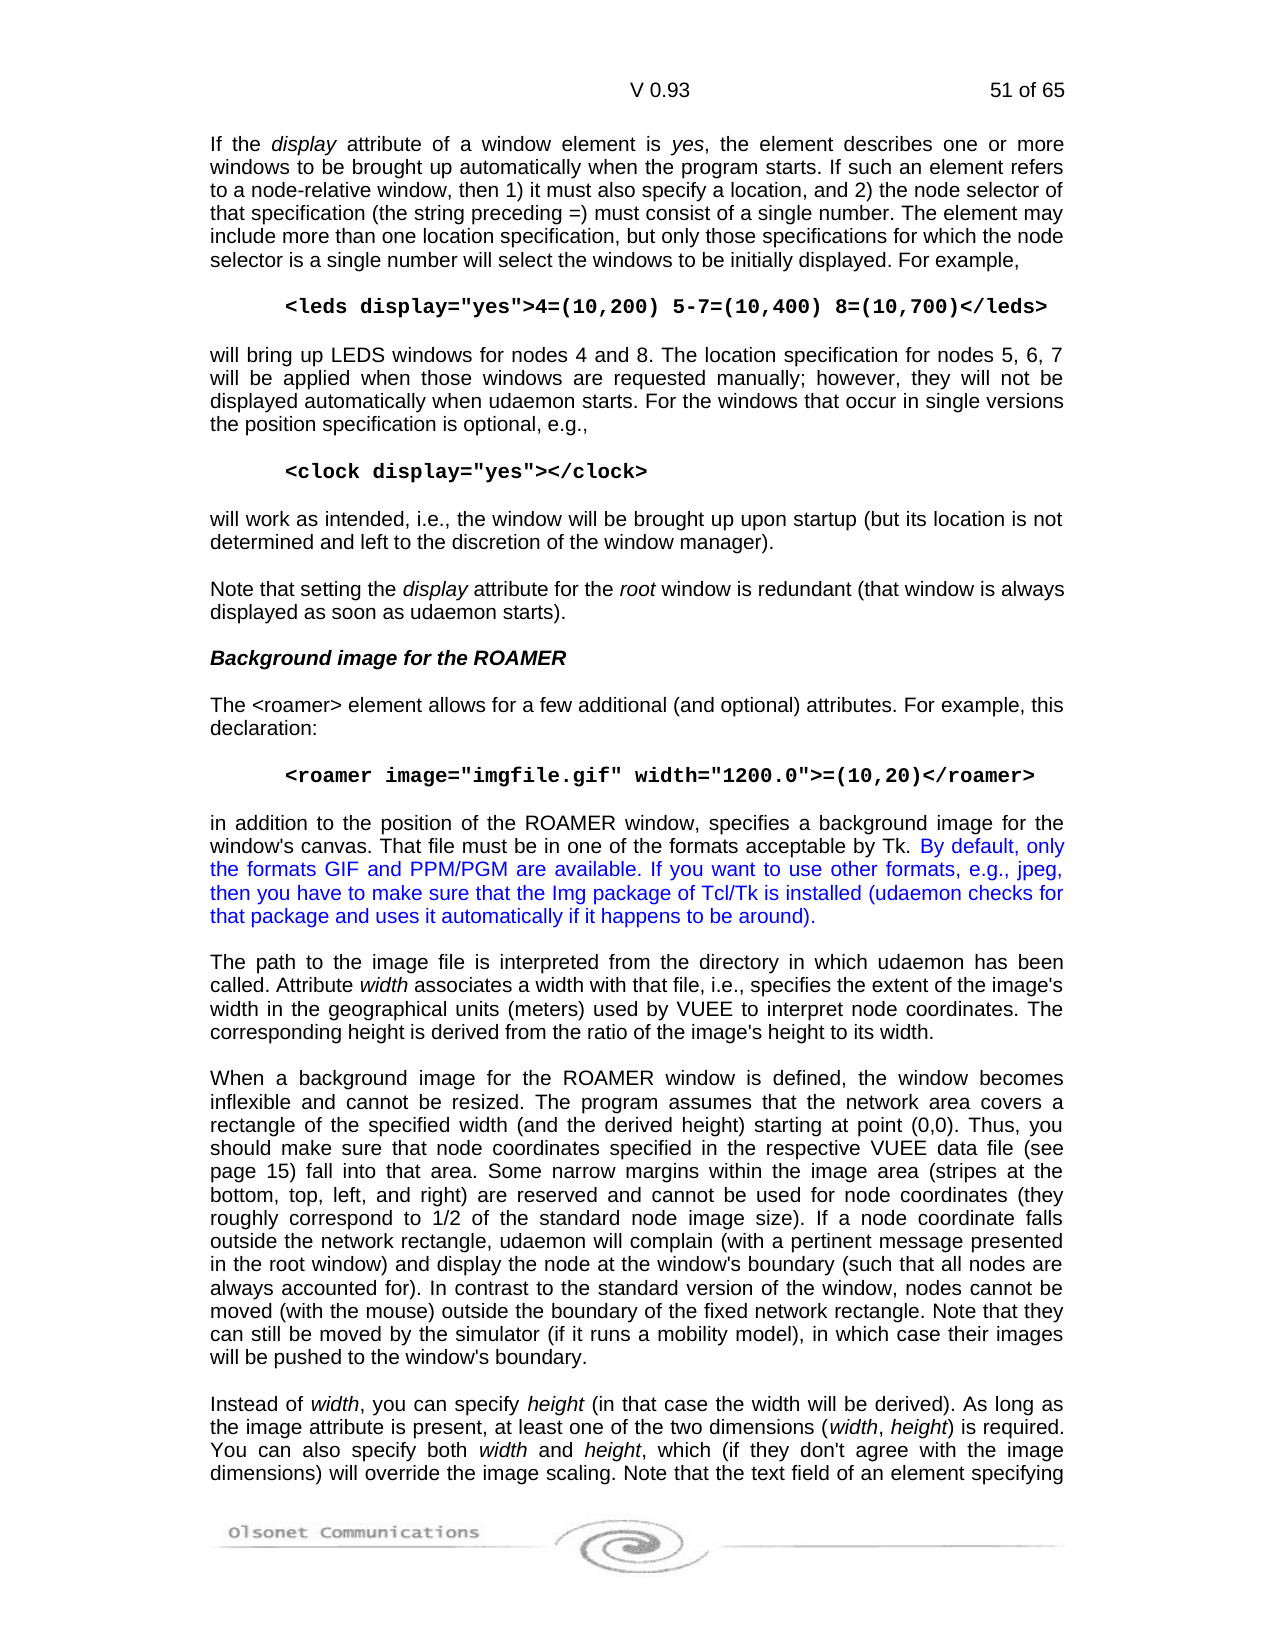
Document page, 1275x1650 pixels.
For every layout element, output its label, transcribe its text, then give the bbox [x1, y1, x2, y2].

text <clock display="yes"></clock> [210, 459, 1065, 484]
text When a background image for the ROAMER window is defined, the window becomes inflexible and cannot be resized. The program assumes that the network area covers a rectangle of the specified width (and the derived height) starting at point (0,0). Thus, you should make sure that node coordinates specified in the respective VUEE data file (see page 15) fall into that area. Some narrow margins within the image area (stripes at the bottom, top, left, and right) are reserved and cannot be used for node coordinates (they roughly correspond to 1/2 of the standard node image size). If a node coordinate falls outside the network rectangle, udaemon will complain (with a pertinent message presented in the root window) and display the node at the window's boundary (such that all nodes are always accounted for). In contrast to the standard version of the window, nodes cannot be moved (with the mouse) outside the boundary of the fixed network rectangle. Note that they can still be moved by the simulator (if it runs a mobility model), in which case their images will be pushed to the window's boundary. [210, 1067, 1065, 1369]
text will work as intended, i.e., the window will be brought up upon startup (but its location is not determined and left to the discretion of the window manager). [210, 508, 1065, 554]
picture [210, 1504, 1065, 1596]
text Background image for the ROAMER [210, 647, 1065, 670]
text Note that setting the display attribute for the root window is redundant (that window is always displayed as soon as udaemon starts). [210, 577, 1065, 624]
text will bring up LEDS windows for nodes 4 and 8. The location specification for nodes 5, 6, 7 will be applied when those windows are requested manually; however, they will not be displayed automatically when udaemon starts. For the windows that occur in single versions the position specification is optional, e.g., [210, 343, 1065, 436]
text The <roamer> element allows for a few additional (and optional) attributes. For example, this declaration: [210, 693, 1065, 740]
text Instead of width, you can specify height (in that case the width will be derived). As long as the image attribute is present, at least one of the two dimensions (width, height) is required. You can also specify both width and height, which (if they don't agree with the image dimensions) will override the image scaling. Note that the text field of an element specifying [210, 1392, 1065, 1485]
text <roamer image="imgfile.gif" width="1200.0">=(10,20)</roamer> [210, 763, 1065, 788]
text in addition to the position of the ROAMER window, specifies a background image for the window's canvas. That file must be in one of the formats acceptable by Tk. By default, only the formats GIF and PPM/PGM are available. If you want to use other formats, e.g., jpeg, then you have to make sure that the Img package of Tcl/Tk is installed (udaemon checks for that package and uses it automatically if it happens to be around). [210, 811, 1065, 928]
text The path to the image file is interpreted from the directory in which udaemon has been called. Attribute width associates a width with that file, i.e., specifies the extent of the image's width in the geographical units (meters) used by VUEE to interpret node coordinates. The corresponding height is derived from the ratio of the image's height to its width. [210, 951, 1065, 1044]
text If the display attribute of a window element is yes, the element describes one or more windows to be brought up automatically when the program starts. If such an element refers to a node-relative window, then 1) it must also specify a location, and 2) the node selector of that specification (the string preceding =) must consist of a single number. The element may include more than one location specification, but only those specifications for which the node selector is a single number will select the windows to be initially displayed. For example, [210, 132, 1065, 272]
text <leds display="yes">4=(10,200) 5-7=(10,400) 8=(10,700)</leds> [210, 295, 1065, 320]
